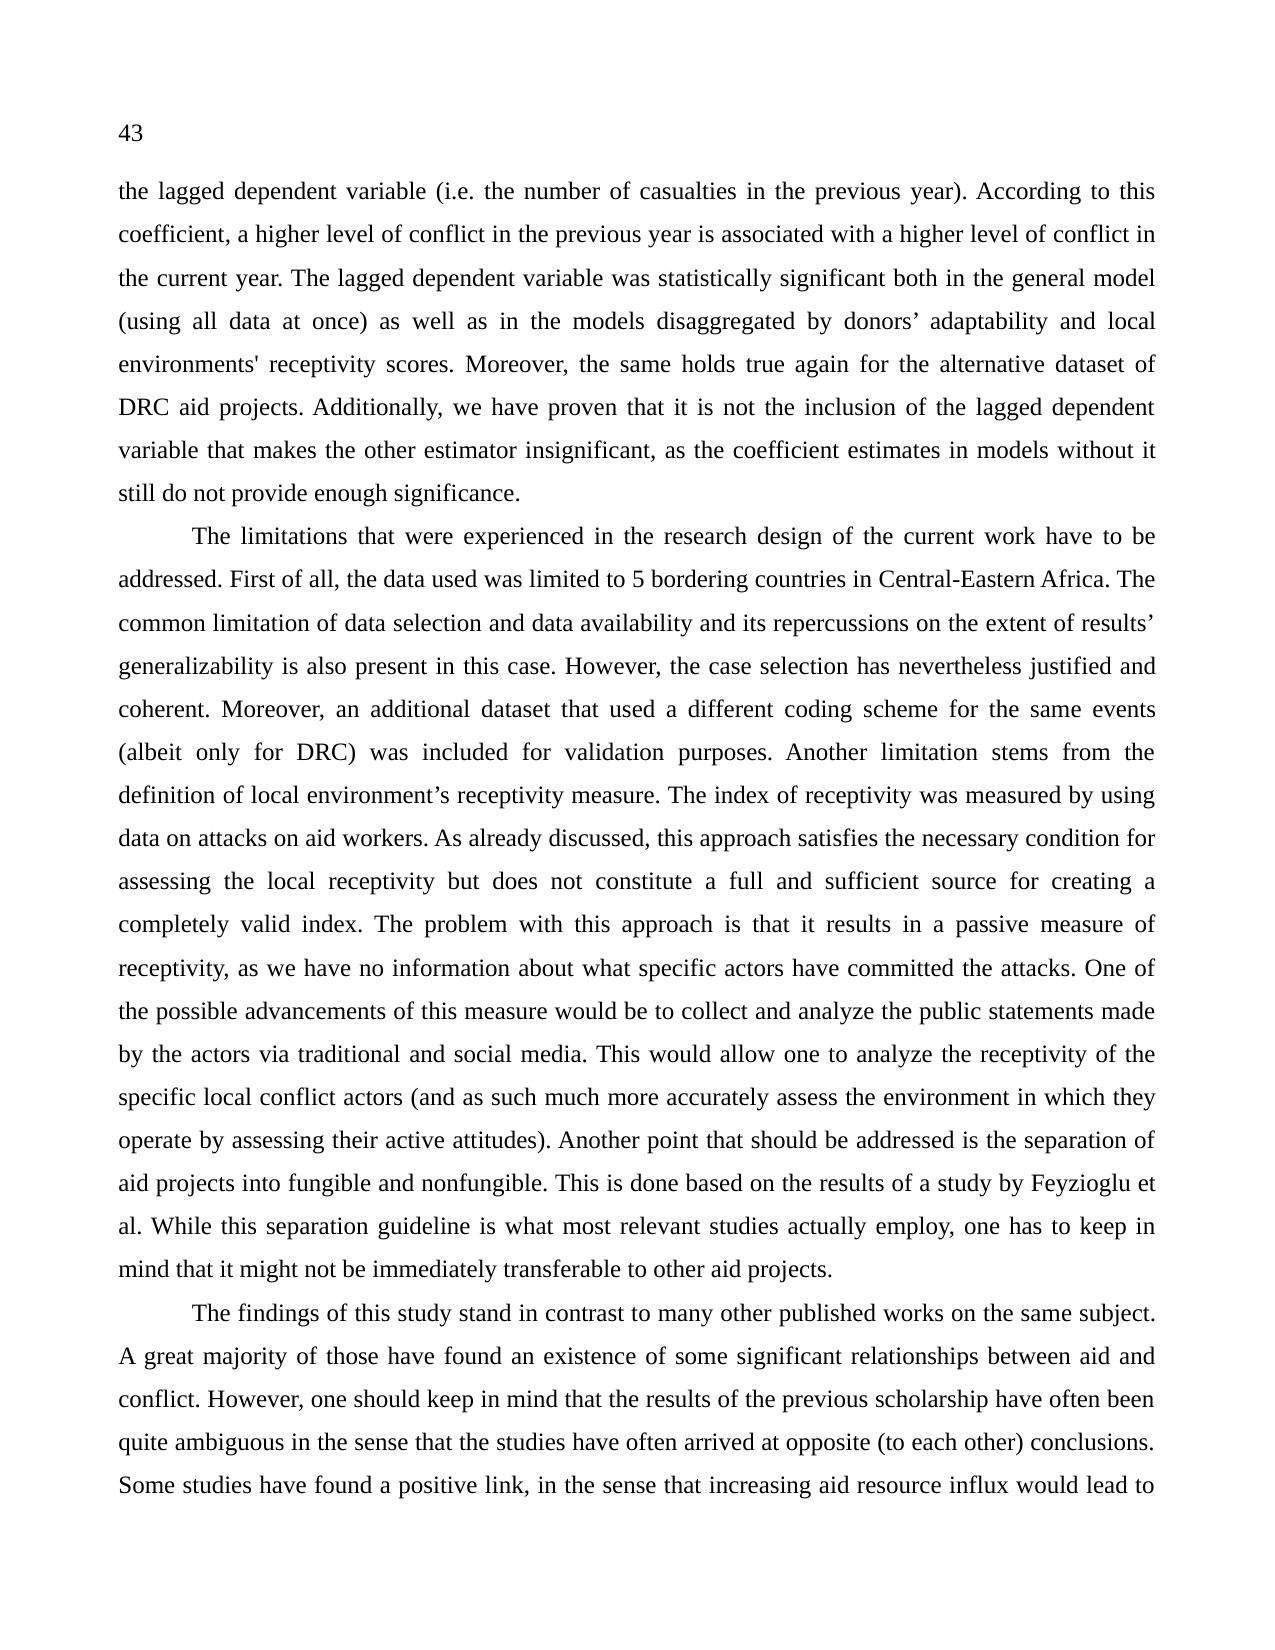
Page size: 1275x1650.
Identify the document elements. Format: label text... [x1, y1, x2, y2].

text The findings of this study stand in contrast to many other published works on the same subject. A great majority of those have found an existence of some significant relationships between aid and conflict. However, one should keep in mind that the results of the previous scholarship have often been quite ambiguous in the sense that the studies have often arrived at opposite (to each other) conclusions. Some studies have found a positive link, in the sense that increasing aid resource influx would lead to [118, 1298, 1157, 1499]
text The limitations that were experienced in the research design of the current work have to be addressed. First of all, the data used was limited to 5 bordering countries in Central-Eastern Africa. The common limitation of data selection and data availability and its repercussions on the extent of results’ generalizability is also present in this case. However, the case selection has nevertheless justified and coherent. Moreover, an additional dataset that used a different coding scheme for the same events (albeit only for DRC) was included for validation purposes. Another limitation stems from the definition of local environment’s receptivity measure. The index of receptivity was measured by using data on attacks on aid workers. As already discussed, this approach satisfies the necessary condition for assessing the local receptivity but does not constitute a full and sufficient source for creating a completely valid index. The problem with this approach is that it results in a passive measure of receptivity, as we have no information about what specific actors have committed the attacks. One of the possible advancements of this measure would be to collect and analyze the public statements made by the actors via traditional and social media. This would allow one to analyze the receptivity of the specific local conflict actors (and as such much more accurately assess the environment in which they operate by assessing their active attitudes). Another point that should be addressed is the separation of aid projects into fungible and nonfungible. This is done based on the results of a study by Feyzioglu et al. While this separation guideline is what most relevant studies actually employ, one has to keep in mind that it might not be immediately transferable to other aid projects. [118, 521, 1157, 1283]
text the lagged dependent variable (i.e. the number of casualties in the previous year). According to this coefficient, a higher level of conflict in the previous year is associated with a higher level of conflict in the current year. The lagged dependent variable was statistically significant both in the general model (using all data at once) as well as in the models disaggregated by donors’ adaptability and local environments' receptivity scores. Moreover, the same holds true again for the alternative dataset of DRC aid projects. Additionally, we have proven that it is not the inclusion of the lagged dependent variable that makes the other estimator insignificant, as the coefficient estimates in models without it still do not provide enough significance. [118, 176, 1157, 507]
